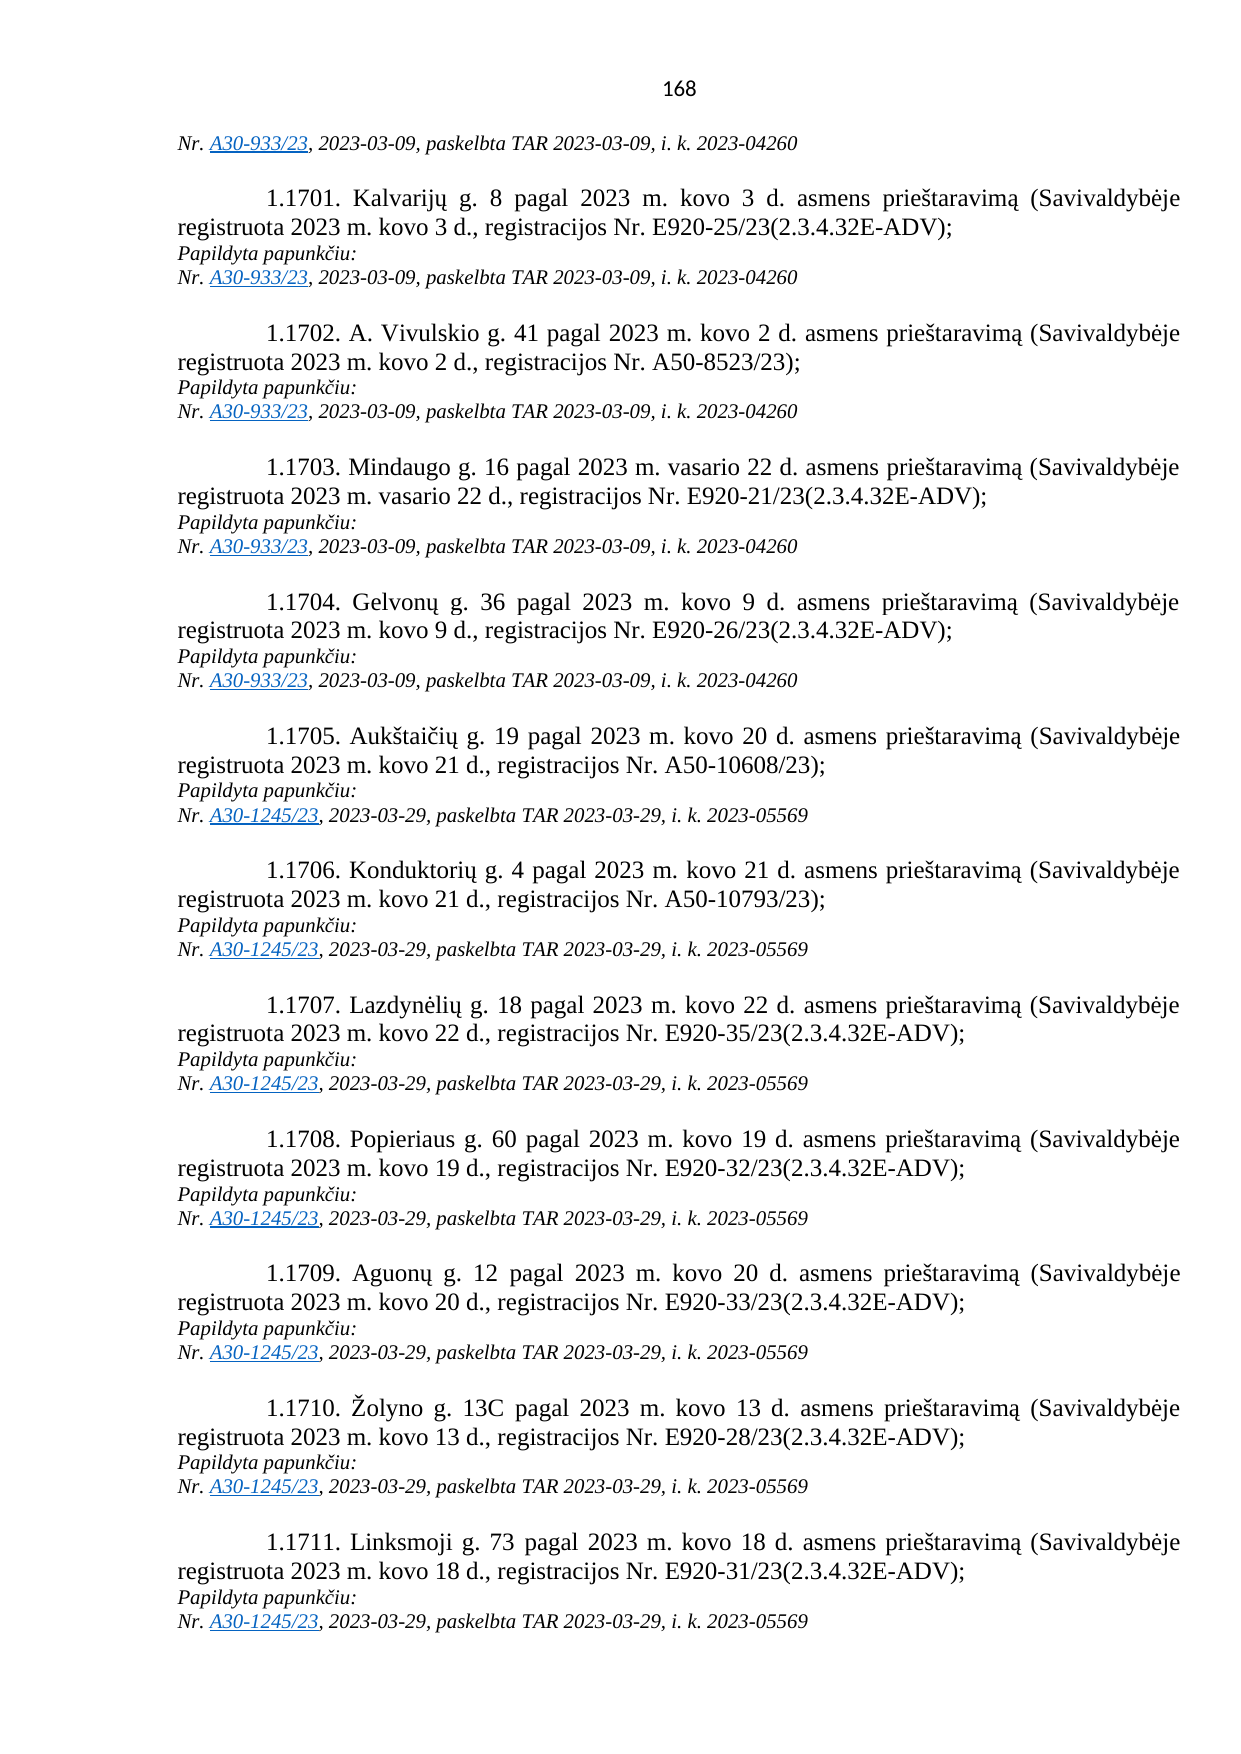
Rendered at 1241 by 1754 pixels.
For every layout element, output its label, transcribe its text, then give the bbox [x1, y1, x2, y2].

text 1.1707. Lazdynėlių g. 18 pagal 2023 m. kovo 22 d. asmens prieštaravimą (Savivaldybėje registruota 2023 m. kovo 22 d., registracijos Nr. E920-35/23(2.3.4.32E-ADV); [177, 990, 1181, 1047]
text Nr. A30-933/23, 2023-03-09, paskelbta TAR 2023-03-09, i. k. 2023-04260 [177, 399, 1181, 423]
text Nr. A30-933/23, 2023-03-09, paskelbta TAR 2023-03-09, i. k. 2023-04260 [177, 534, 1181, 558]
text Papildyta papunkčiu: [177, 241, 1181, 265]
text Papildyta papunkčiu: [177, 1316, 1181, 1340]
text Papildyta papunkčiu: [177, 913, 1181, 937]
text Papildyta papunkčiu: [177, 1585, 1181, 1609]
text 1.1708. Popieriaus g. 60 pagal 2023 m. kovo 19 d. asmens prieštaravimą (Savivaldybėje registruota 2023 m. kovo 19 d., registracijos Nr. E920-32/23(2.3.4.32E-ADV); [177, 1124, 1181, 1182]
text 1.1702. A. Vivulskio g. 41 pagal 2023 m. kovo 2 d. asmens prieštaravimą (Savivaldybėje registruota 2023 m. kovo 2 d., registracijos Nr. A50-8523/23); [177, 318, 1181, 375]
text Nr. A30-1245/23, 2023-03-29, paskelbta TAR 2023-03-29, i. k. 2023-05569 [177, 937, 1181, 961]
text Nr. A30-1245/23, 2023-03-29, paskelbta TAR 2023-03-29, i. k. 2023-05569 [177, 1474, 1181, 1498]
text 1.1706. Konduktorių g. 4 pagal 2023 m. kovo 21 d. asmens prieštaravimą (Savivaldybėje registruota 2023 m. kovo 21 d., registracijos Nr. A50-10793/23); [177, 855, 1181, 913]
text 1.1711. Linksmoji g. 73 pagal 2023 m. kovo 18 d. asmens prieštaravimą (Savivaldybėje registruota 2023 m. kovo 18 d., registracijos Nr. E920-31/23(2.3.4.32E-ADV); [177, 1527, 1181, 1585]
text Papildyta papunkčiu: [177, 1047, 1181, 1071]
text Nr. A30-933/23, 2023-03-09, paskelbta TAR 2023-03-09, i. k. 2023-04260 [177, 131, 1181, 155]
text Nr. A30-1245/23, 2023-03-29, paskelbta TAR 2023-03-29, i. k. 2023-05569 [177, 802, 1181, 827]
text Nr. A30-1245/23, 2023-03-29, paskelbta TAR 2023-03-29, i. k. 2023-05569 [177, 1340, 1181, 1364]
text 1.1703. Mindaugo g. 16 pagal 2023 m. vasario 22 d. asmens prieštaravimą (Savivaldybėje registruota 2023 m. vasario 22 d., registracijos Nr. E920-21/23(2.3.4.32E-ADV); [177, 452, 1181, 510]
text Nr. A30-1245/23, 2023-03-29, paskelbta TAR 2023-03-29, i. k. 2023-05569 [177, 1071, 1181, 1095]
text 1.1701. Kalvarijų g. 8 pagal 2023 m. kovo 3 d. asmens prieštaravimą (Savivaldybėje registruota 2023 m. kovo 3 d., registracijos Nr. E920-25/23(2.3.4.32E-ADV); [177, 183, 1181, 241]
text 1.1710. Žolyno g. 13C pagal 2023 m. kovo 13 d. asmens prieštaravimą (Savivaldybėje registruota 2023 m. kovo 13 d., registracijos Nr. E920-28/23(2.3.4.32E-ADV); [177, 1393, 1181, 1450]
text Papildyta papunkčiu: [177, 375, 1181, 399]
text 1.1704. Gelvonų g. 36 pagal 2023 m. kovo 9 d. asmens prieštaravimą (Savivaldybėje registruota 2023 m. kovo 9 d., registracijos Nr. E920-26/23(2.3.4.32E-ADV); [177, 587, 1181, 644]
text Nr. A30-933/23, 2023-03-09, paskelbta TAR 2023-03-09, i. k. 2023-04260 [177, 265, 1181, 289]
text Papildyta papunkčiu: [177, 1182, 1181, 1206]
text 1.1705. Aukštaičių g. 19 pagal 2023 m. kovo 20 d. asmens prieštaravimą (Savivaldybėje registruota 2023 m. kovo 21 d., registracijos Nr. A50-10608/23); [177, 721, 1181, 778]
text Nr. A30-933/23, 2023-03-09, paskelbta TAR 2023-03-09, i. k. 2023-04260 [177, 668, 1181, 692]
text Papildyta papunkčiu: [177, 1450, 1181, 1474]
text Nr. A30-1245/23, 2023-03-29, paskelbta TAR 2023-03-29, i. k. 2023-05569 [177, 1609, 1181, 1633]
text 1.1709. Aguonų g. 12 pagal 2023 m. kovo 20 d. asmens prieštaravimą (Savivaldybėje registruota 2023 m. kovo 20 d., registracijos Nr. E920-33/23(2.3.4.32E-ADV); [177, 1258, 1181, 1316]
text Papildyta papunkčiu: [177, 644, 1181, 668]
text Papildyta papunkčiu: [177, 778, 1181, 802]
text Nr. A30-1245/23, 2023-03-29, paskelbta TAR 2023-03-29, i. k. 2023-05569 [177, 1206, 1181, 1230]
text Papildyta papunkčiu: [177, 510, 1181, 534]
